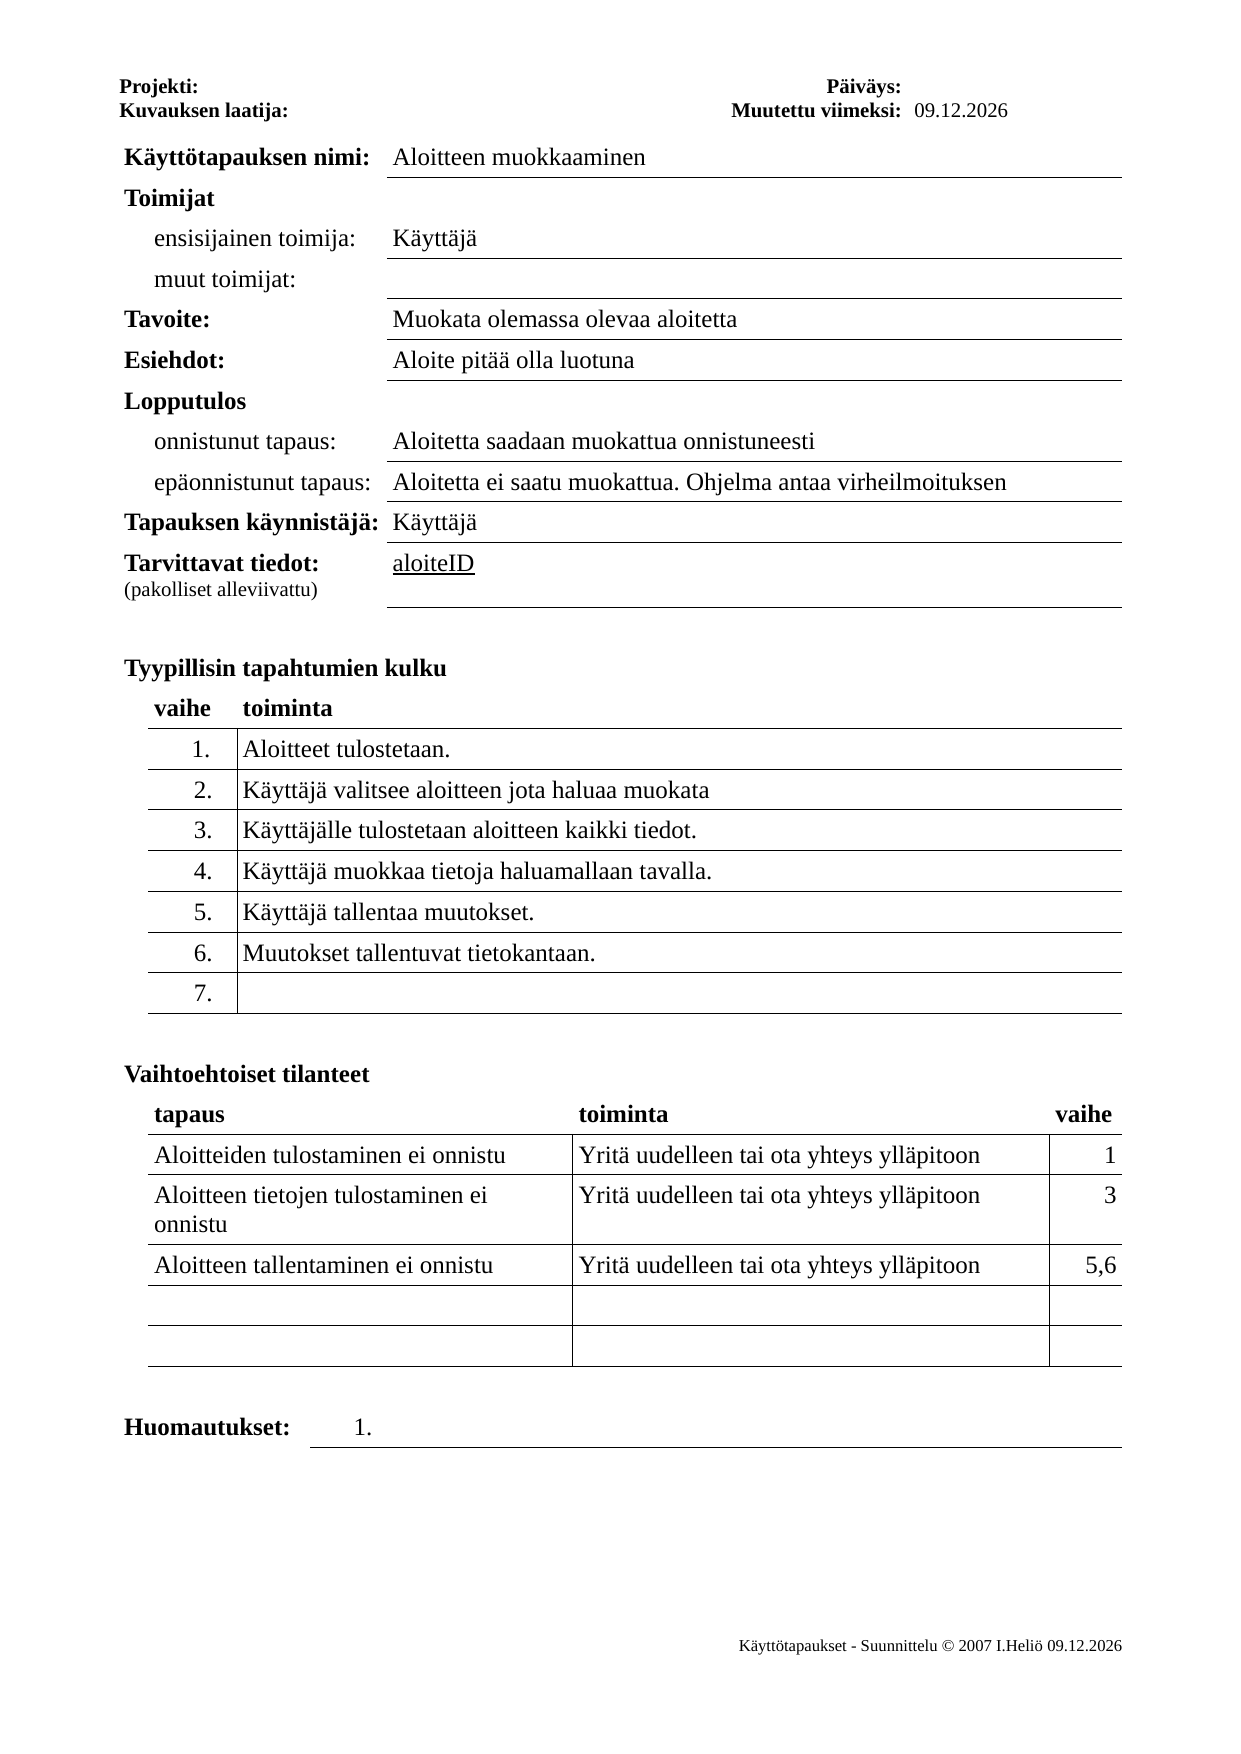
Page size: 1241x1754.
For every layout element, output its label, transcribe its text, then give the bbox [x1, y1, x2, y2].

table_cell Aloitteet tulostetaan. [238, 729, 1122, 769]
table_cell [148, 770, 237, 809]
table_cell [148, 892, 237, 932]
table_cell Käyttäjä [387, 217, 1122, 257]
table_cell [148, 1286, 572, 1325]
table_cell ensisijainen toimija: [148, 217, 387, 257]
table_cell [118, 607, 1122, 647]
table_cell [148, 1326, 572, 1366]
table_cell [118, 461, 148, 501]
table_cell [387, 259, 1122, 298]
table_cell vaihe [148, 688, 237, 728]
table_cell Aloitetta ei saatu muokattua. Ohjelma antaa virheilmoituksen [387, 462, 1122, 501]
table_cell [118, 420, 148, 461]
table_cell tapaus [148, 1094, 573, 1134]
table_cell Toimijat [118, 176, 1122, 217]
table_cell [148, 933, 237, 972]
table_cell Käyttäjä muokkaa tietoja haluamallaan tavalla. [238, 851, 1122, 891]
table_cell 3 [1050, 1175, 1122, 1244]
table_cell Aloitteiden tulostaminen ei onnistu [148, 1135, 572, 1174]
table_cell [148, 973, 237, 1013]
table_cell epäonnistunut tapaus: [148, 461, 387, 501]
table_cell Muutokset tallentuvat tietokantaan. [238, 933, 1122, 972]
table_cell 5,6 [1050, 1245, 1122, 1284]
table_cell [1050, 1286, 1122, 1325]
table_cell Käyttäjä [387, 502, 1122, 542]
table_cell [118, 769, 148, 809]
table_cell [118, 809, 148, 850]
table_cell Tarvittavat tiedot: (pakolliset alleviivattu) [118, 542, 387, 607]
table_cell [573, 1326, 1049, 1366]
table_cell Käyttäjälle tulostetaan aloitteen kaikki tiedot. [238, 810, 1122, 850]
table_cell [148, 851, 237, 891]
table_cell Käyttäjä valitsee aloitteen jota haluaa muokata [238, 770, 1122, 809]
table_cell [238, 973, 1122, 1013]
table_cell Tyypillisin tapahtumien kulku [118, 648, 1122, 688]
table_cell Yritä uudelleen tai ota yhteys ylläpitoon [573, 1135, 1049, 1174]
table_cell Lopputulos [118, 380, 1122, 420]
table_cell Aloitteen tallentaminen ei onnistu [148, 1245, 572, 1284]
table_cell Vaihtoehtoiset tilanteet [118, 1013, 1122, 1093]
table_cell [573, 1286, 1049, 1325]
table_cell aloiteID [387, 543, 1122, 607]
table_header Aloitteen muokkaaminen [387, 136, 1122, 176]
table_cell [1050, 1326, 1122, 1366]
table_cell Tavoite: [118, 298, 387, 339]
table_cell onnistunut tapaus: [148, 420, 387, 461]
table_cell toiminta [573, 1094, 1049, 1134]
table_cell Tapauksen käynnistäjä: [118, 501, 387, 542]
table_header Käyttötapauksen nimi: [118, 136, 387, 176]
table_cell [118, 688, 148, 728]
table_cell [118, 728, 148, 769]
table_cell vaihe [1049, 1094, 1122, 1134]
table_cell [118, 1325, 148, 1366]
table_cell Aloitetta saadaan muokattua onnistuneesti [387, 420, 1122, 461]
table_cell [118, 1244, 148, 1284]
table_cell [118, 850, 148, 891]
table_cell Käyttäjä tallentaa muutokset. [238, 892, 1122, 932]
table_cell [118, 1285, 148, 1325]
table_cell [118, 1174, 148, 1244]
table_cell [148, 729, 237, 769]
table_cell Yritä uudelleen tai ota yhteys ylläpitoon [573, 1175, 1049, 1244]
table_cell [118, 217, 148, 257]
table_cell [118, 972, 148, 1013]
table_cell [118, 1094, 148, 1134]
table_cell Muokata olemassa olevaa aloitetta [387, 299, 1122, 339]
table_cell [118, 1366, 1122, 1407]
table_cell [118, 1134, 148, 1174]
table_cell muut toimijat: [148, 258, 387, 298]
table_cell 1 [1050, 1135, 1122, 1174]
table_cell [118, 258, 148, 298]
table_cell Esiehdot: [118, 339, 387, 379]
table_cell [118, 932, 148, 972]
table_cell toiminta [237, 688, 1122, 728]
table_cell [310, 1407, 1122, 1447]
table_cell Huomautukset: [118, 1407, 310, 1447]
table_cell Yritä uudelleen tai ota yhteys ylläpitoon [573, 1245, 1049, 1284]
table_cell [118, 891, 148, 932]
table_cell Aloite pitää olla luotuna [387, 340, 1122, 379]
table_cell [148, 810, 237, 850]
table_cell Aloitteen tietojen tulostaminen ei onnistu [148, 1175, 572, 1244]
